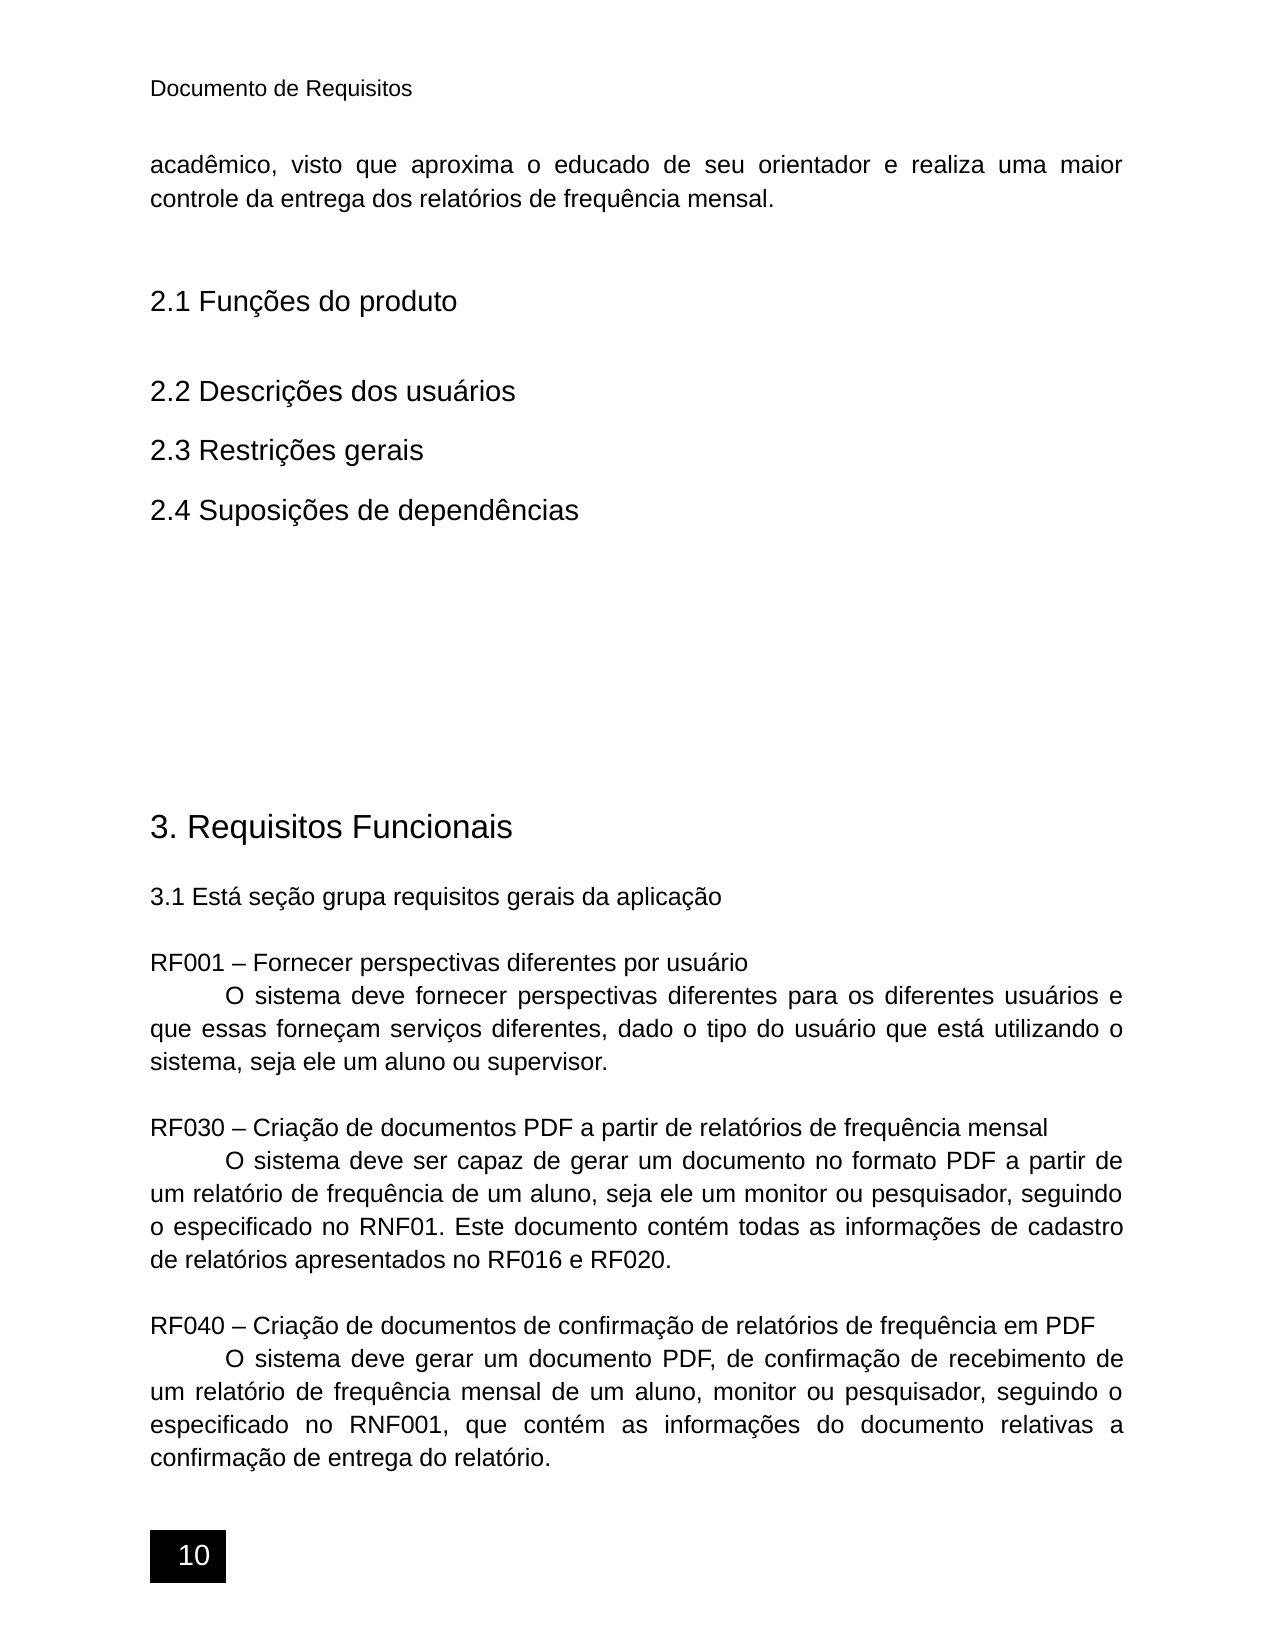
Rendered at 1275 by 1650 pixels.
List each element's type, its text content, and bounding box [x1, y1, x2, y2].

subtitle 3. Requisitos Funcionais [150, 808, 1125, 846]
text RF001 – Fornecer perspectivas diferentes por usuário [150, 948, 1125, 977]
text RF030 – Criação de documentos PDF a partir de relatórios de frequência mensal [150, 1113, 1125, 1142]
text acadêmico, visto que aproxima o educado de seu orientador e realiza uma maior controle da entrega dos relatórios de frequência mensal. [150, 150, 1125, 213]
text 3.1 Está seção grupa requisitos gerais da aplicação [150, 882, 1125, 911]
subtitle 2.2 Descrições dos usuários [150, 374, 1125, 408]
text O sistema deve fornecer perspectivas diferentes para os diferentes usuários e que essas forneçam serviços diferentes, dado o tipo do usuário que está utilizando o sistema, seja ele um aluno ou supervisor. [150, 981, 1125, 1076]
text RF040 – Criação de documentos de confirmação de relatórios de frequência em PDF [150, 1311, 1125, 1340]
text O sistema deve ser capaz de gerar um documento no formato PDF a partir de um relatório de frequência de um aluno, seja ele um monitor ou pesquisador, seguindo o especificado no RNF01. Este documento contém todas as informações de cadastro de relatórios apresentados no RF016 e RF020. [150, 1146, 1125, 1274]
subtitle 2.3 Restrições gerais [150, 433, 1125, 467]
subtitle 2.4 Suposições de dependências [150, 493, 1125, 526]
subtitle 2.1 Funções do produto [150, 284, 1125, 318]
text O sistema deve gerar um documento PDF, de confirmação de recebimento de um relatório de frequência mensal de um aluno, monitor ou pesquisador, seguindo o especificado no RNF001, que contém as informações do documento relativas a confirmação de entrega do relatório. [150, 1344, 1125, 1472]
